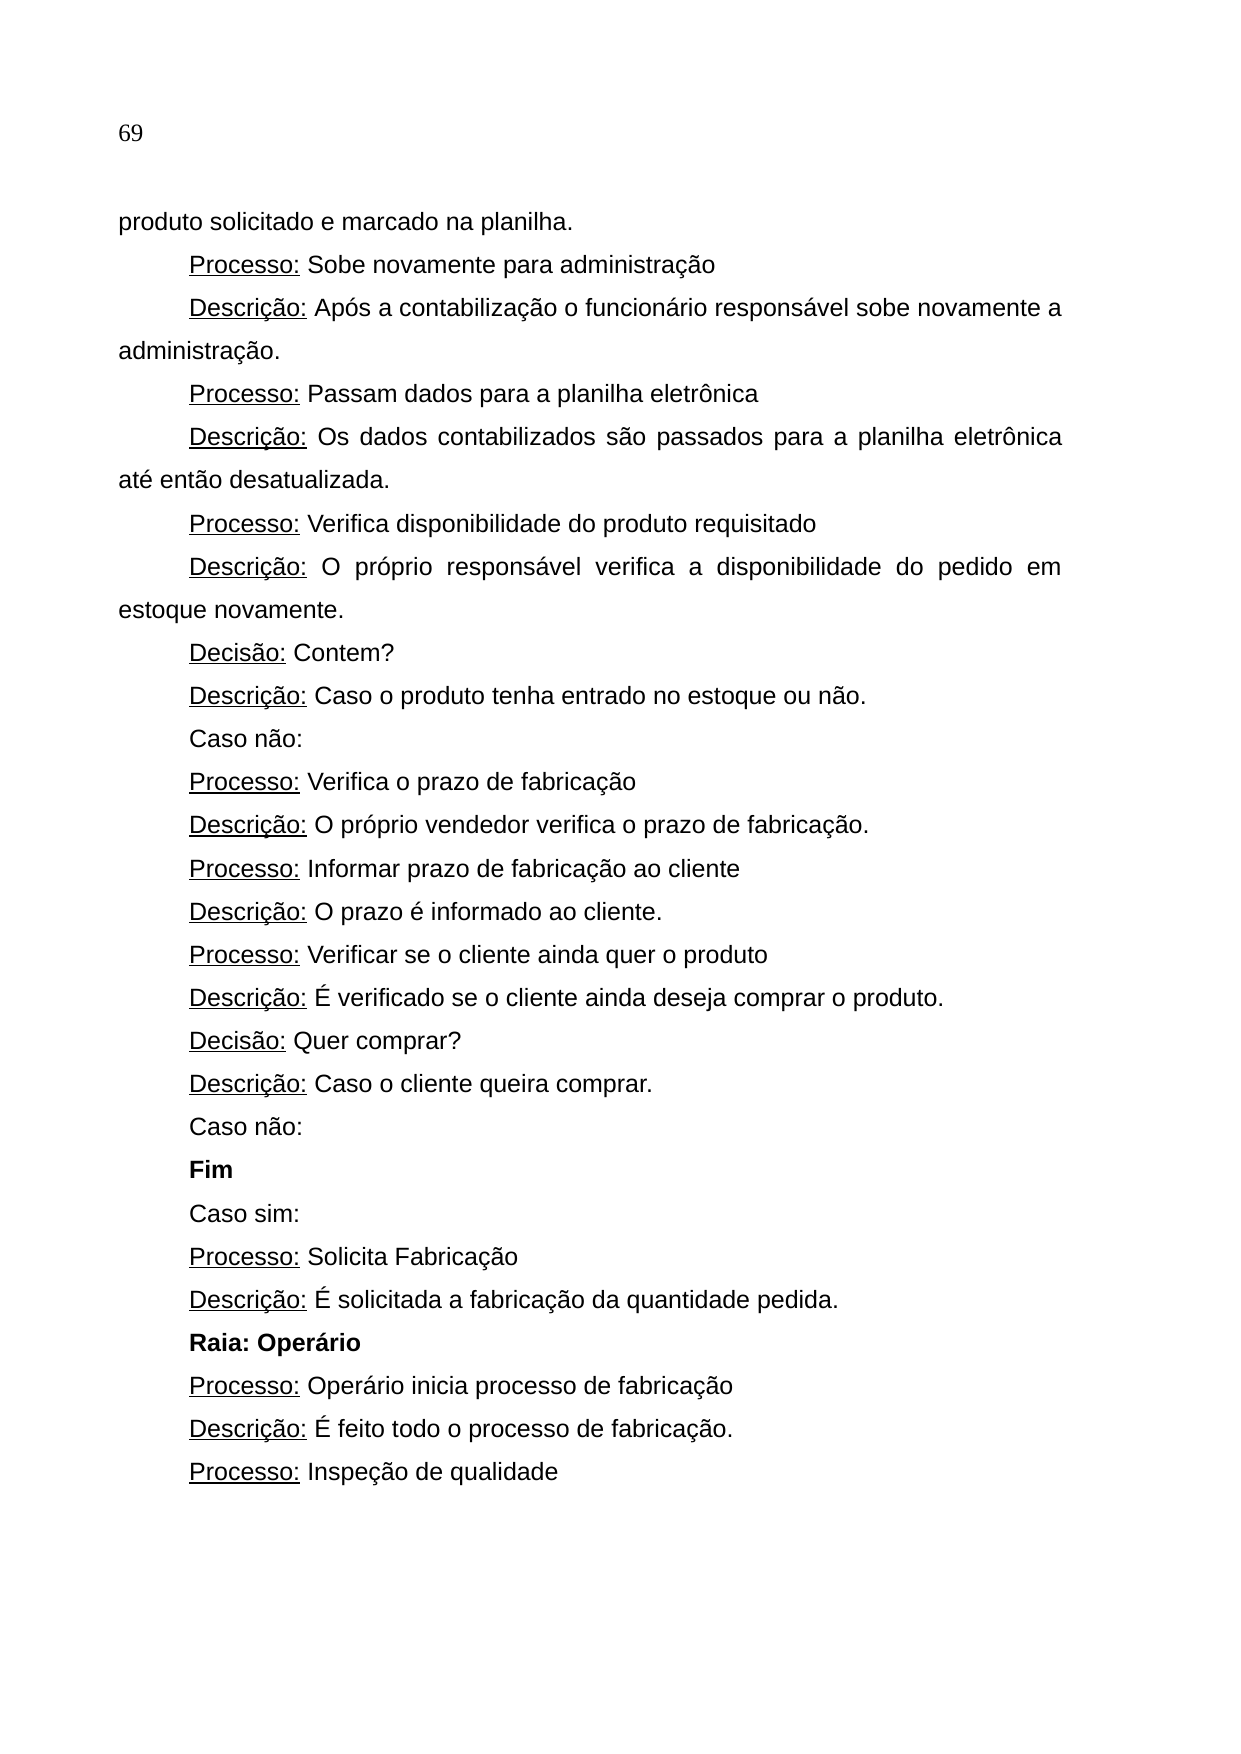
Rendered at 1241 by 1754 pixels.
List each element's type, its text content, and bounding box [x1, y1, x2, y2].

text Descrição: É feito todo o processo de fabricação. [118, 1414, 1063, 1443]
text Descrição: Após a contabilização o funcionário responsável sobe novamente a administração. [118, 293, 1063, 365]
text Caso não: [118, 1112, 1063, 1141]
text Decisão: Contem? [118, 638, 1063, 667]
text Processo: Informar prazo de fabricação ao cliente [118, 853, 1063, 882]
text Processo: Passam dados para a planilha eletrônica [118, 379, 1063, 408]
text Descrição: O próprio responsável verifica a disponibilidade do pedido em estoque novamente. [118, 552, 1063, 623]
text Processo: Solicita Fabricação [118, 1242, 1063, 1270]
text Descrição: Caso o cliente queira comprar. [118, 1069, 1063, 1098]
text Processo: Operário inicia processo de fabricação [118, 1371, 1063, 1400]
text Processo: Verifica o prazo de fabricação [118, 767, 1063, 796]
text Processo: Sobe novamente para administração [118, 250, 1063, 278]
text Caso não: [118, 724, 1063, 753]
text Descrição: Os dados contabilizados são passados para a planilha eletrônica até então desatualizada. [118, 422, 1063, 494]
text Caso sim: [118, 1198, 1063, 1227]
text Processo: Inspeção de qualidade [118, 1457, 1063, 1486]
text Descrição: É verificado se o cliente ainda deseja comprar o produto. [118, 983, 1063, 1012]
text Descrição: É solicitada a fabricação da quantidade pedida. [118, 1285, 1063, 1313]
text Processo: Verificar se o cliente ainda quer o produto [118, 940, 1063, 968]
text Descrição: O próprio vendedor verifica o prazo de fabricação. [118, 810, 1063, 839]
text produto solicitado e marcado na planilha. [118, 207, 1063, 235]
text Descrição: Caso o produto tenha entrado no estoque ou não. [118, 681, 1063, 710]
text Processo: Verifica disponibilidade do produto requisitado [118, 508, 1063, 537]
text Raia: Operário [118, 1328, 1063, 1357]
text Fim [118, 1155, 1063, 1184]
text Decisão: Quer comprar? [118, 1026, 1063, 1055]
text Descrição: O prazo é informado ao cliente. [118, 897, 1063, 925]
